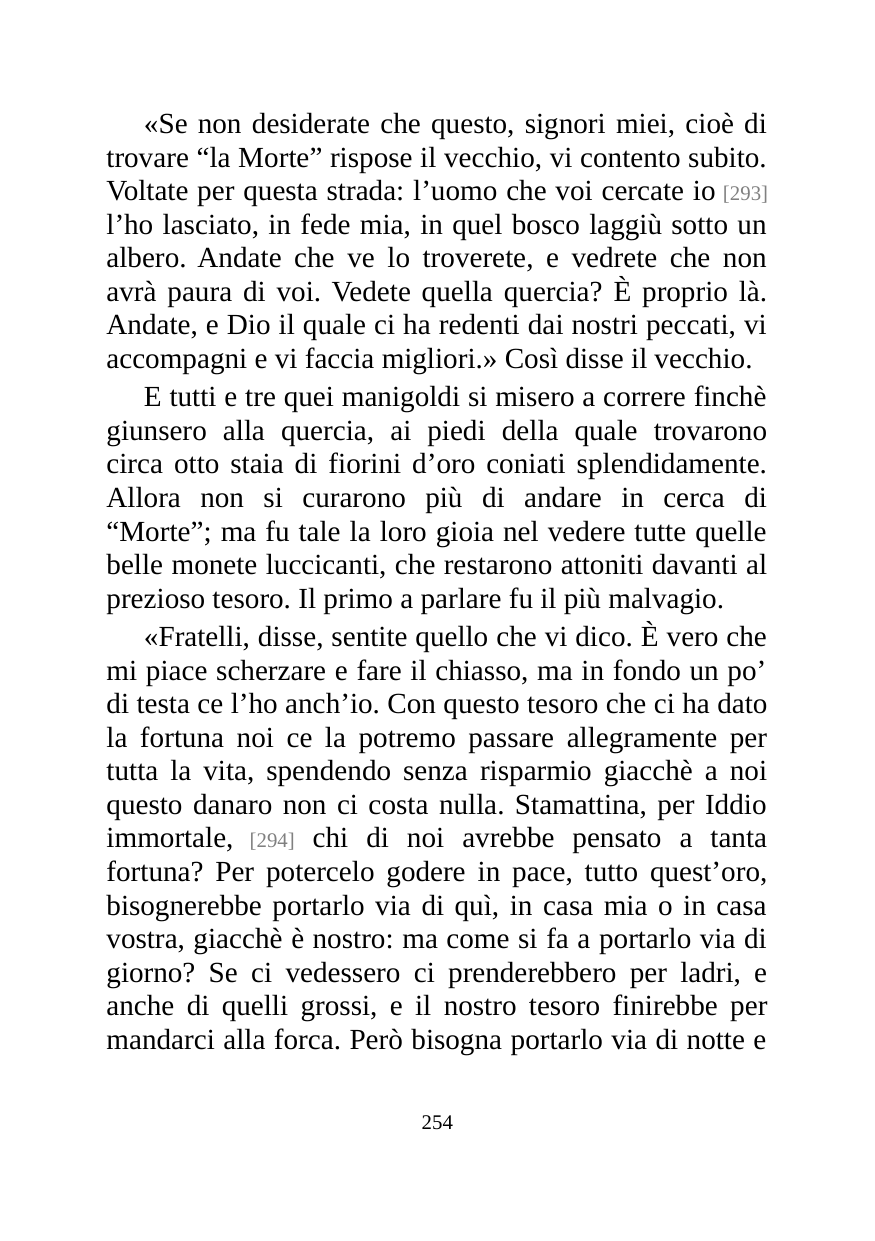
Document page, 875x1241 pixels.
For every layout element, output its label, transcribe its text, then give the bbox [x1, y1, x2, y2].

text E tutti e tre quei manigoldi si misero a correre finchè giunsero alla quercia, ai piedi della quale trovarono circa otto staia di fiorini d’oro coniati splendidamente. Allora non si curarono più di andare in cerca di “Morte”; ma fu tale la loro gioia nel vedere tutte quelle belle monete luccicanti, che restarono attoniti davanti al prezioso tesoro. Il primo a parlare fu il più malvagio. [106, 379, 768, 614]
text «Se non desiderate che questo, signori miei, cioè di trovare “la Morte” rispose il vecchio, vi contento subito. Voltate per questa strada: l’uomo che voi cercate io [293] l’ho lasciato, in fede mia, in quel bosco laggiù sotto un albero. Andate che ve lo troverete, e vedrete che non avrà paura di voi. Vedete quella quercia? È proprio là. Andate, e Dio il quale ci ha redenti dai nostri peccati, vi accompagni e vi faccia migliori.» Così disse il vecchio. [106, 106, 768, 374]
text «Fratelli, disse, sentite quello che vi dico. È vero che mi piace scherzare e fare il chiasso, ma in fondo un po’ di testa ce l’ho anch’io. Con questo tesoro che ci ha dato la fortuna noi ce la potremo passare allegramente per tutta la vita, spendendo senza risparmio giacchè a noi questo danaro non ci costa nulla. Stamattina, per Iddio immortale, [294] chi di noi avrebbe pensato a tanta fortuna? Per potercelo godere in pace, tutto quest’oro, bisognerebbe portarlo via di quì, in casa mia o in casa vostra, giacchè è nostro: ma come si fa a portarlo via di giorno? Se ci vedessero ci prenderebbero per ladri, e anche di quelli grossi, e il nostro tesoro finirebbe per mandarci alla forca. Però bisogna portarlo via di notte e [106, 619, 768, 1055]
